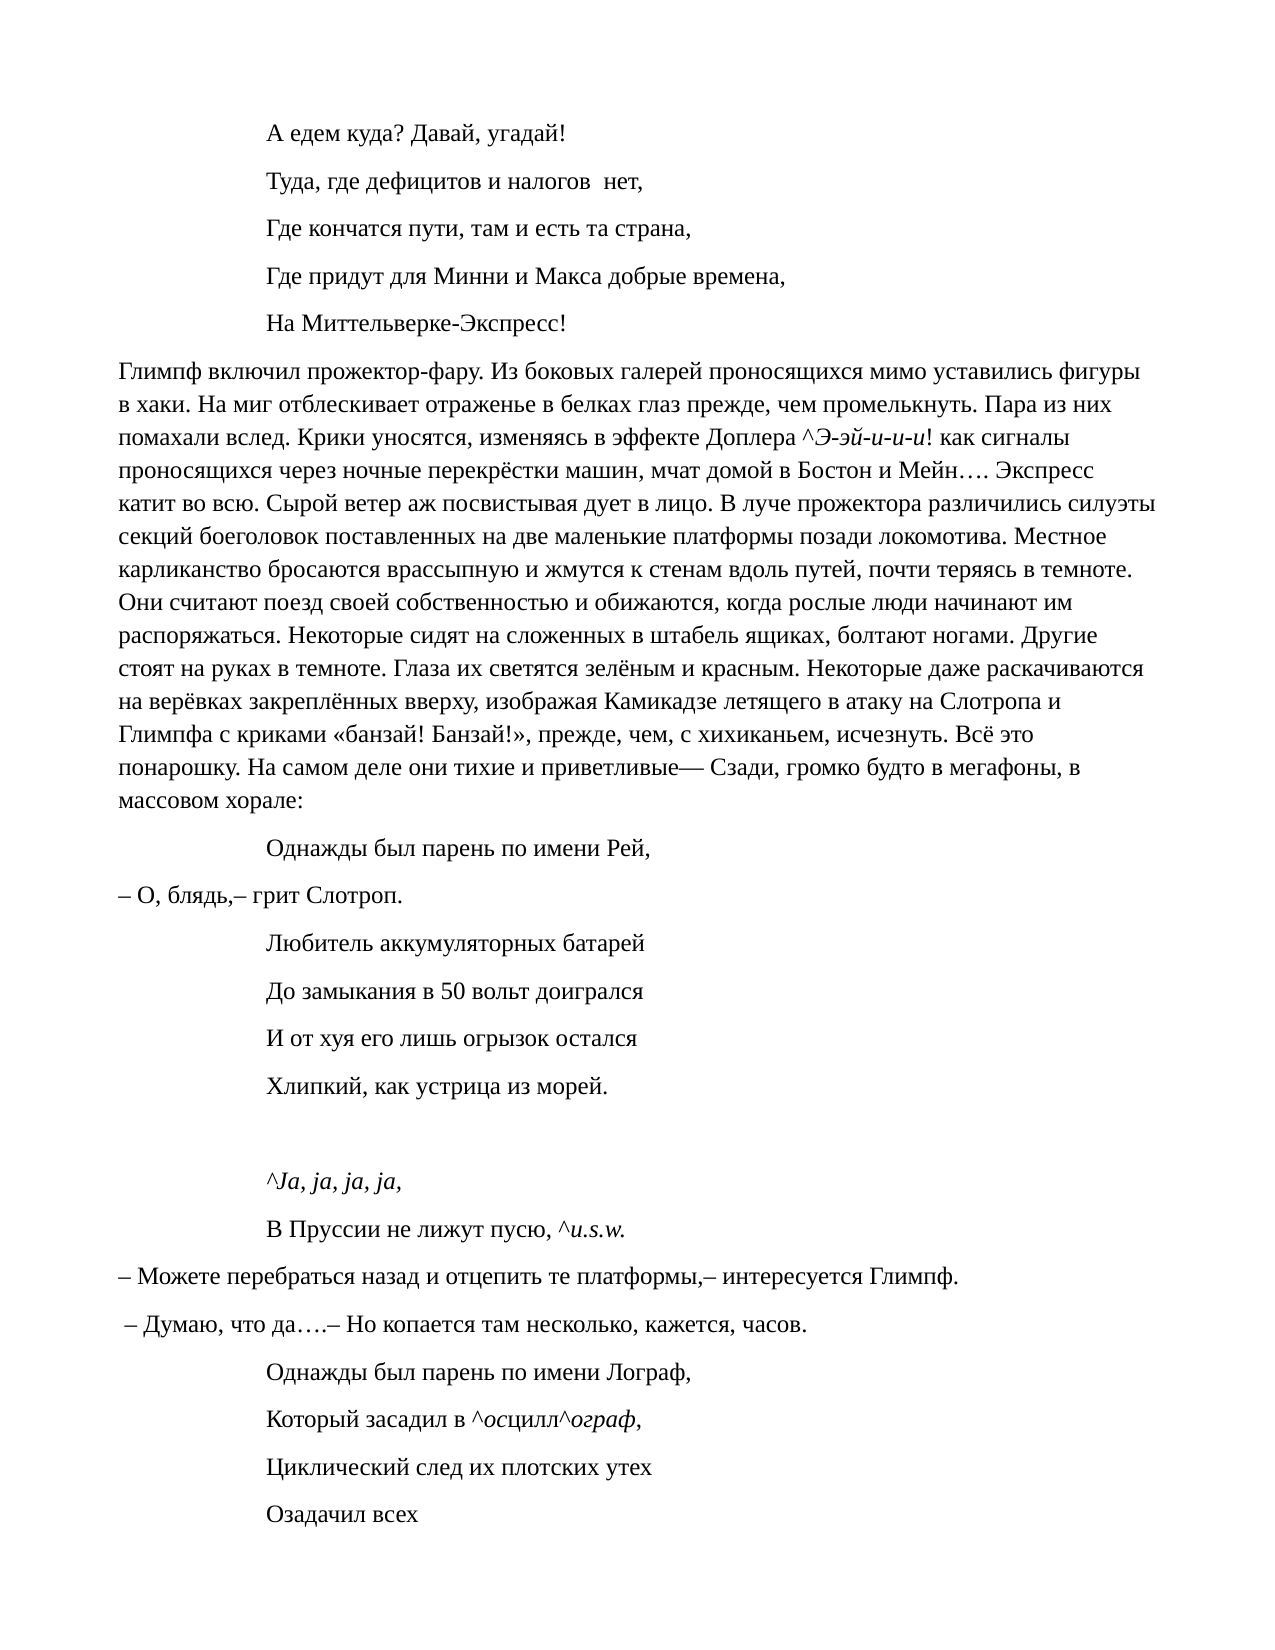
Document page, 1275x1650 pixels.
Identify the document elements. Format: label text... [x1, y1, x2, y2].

text Озадачил всех [266, 1499, 1157, 1528]
text На Миттельверке-Экспресс! [266, 308, 1157, 337]
text – Можете перебраться назад и отцепить те платформы,– интересуется Глимпф. [118, 1261, 1157, 1290]
text – О, блядь,– грит Слотроп. [118, 881, 1157, 909]
text Однажды был парень по имени Лограф, [266, 1357, 1157, 1385]
text Циклический след их плотских утех [266, 1452, 1157, 1481]
text – Думаю, что да….– Но копается там несколько, кажется, часов. [118, 1309, 1157, 1338]
text Туда, где дефицитов и налогов нет, [266, 166, 1157, 194]
text А едем куда? Давай, угадай! [266, 118, 1157, 147]
text Однажды был парень по имени Рей, [266, 833, 1157, 862]
text Хлипкий, как устрица из морей. [266, 1071, 1157, 1100]
text И от хуя его лишь огрызок остался [266, 1023, 1157, 1052]
text Любитель аккумуляторных батарей [266, 928, 1157, 957]
text ^Ja, ja, ja, ja, [266, 1166, 1157, 1195]
text Который засадил в ^осцилл^ограф, [266, 1404, 1157, 1433]
text Где кончатся пути, там и есть та страна, [266, 213, 1157, 242]
text Где придут для Минни и Макса добрые времена, [266, 261, 1157, 290]
text Глимпф включил прожектор-фару. Из боковых галерей проносящихся мимо уставились фигуры в хаки. На миг отблескивает отраженье в белках глаз прежде, чем промелькнуть. Пара из них помахали вслед. Крики уносятся, изменяясь в эффекте Доплера ^Э-эй-и-и-и! как сигналы проносящихся через ночные перекрёстки машин, мчат домой в Бостон и Мейн…. Экспресс катит во всю. Сырой ветер аж посвистывая дует в лицо. В луче прожектора различились силуэты секций боеголовок поставленных на две маленькие платформы позади локомотива. Местное карликанство бросаются врассыпную и жмутся к стенам вдоль путей, почти теряясь в темноте. Они считают поезд своей собственностью и обижаются, когда рослые люди начинают им распоряжаться. Некоторые сидят на сложенных в штабель ящиках, болтают ногами. Другие стоят на руках в темноте. Глаза их светятся зелёным и красным. Некоторые даже раскачиваются на верёвках закреплённых вверху, изображая Камикадзе летящего в атаку на Слотропа и Глимпфа с криками «банзай! Банзай!», прежде, чем, с хихиканьем, исчезнуть. Всё это понарошку. На самом деле они тихие и приветливые— Сзади, громко будто в мегафоны, в массовом хорале: [118, 356, 1157, 814]
text До замыкания в 50 вольт доигрался [266, 976, 1157, 1004]
text В Пруссии не лижут пусю, ^u.s.w. [266, 1214, 1157, 1243]
